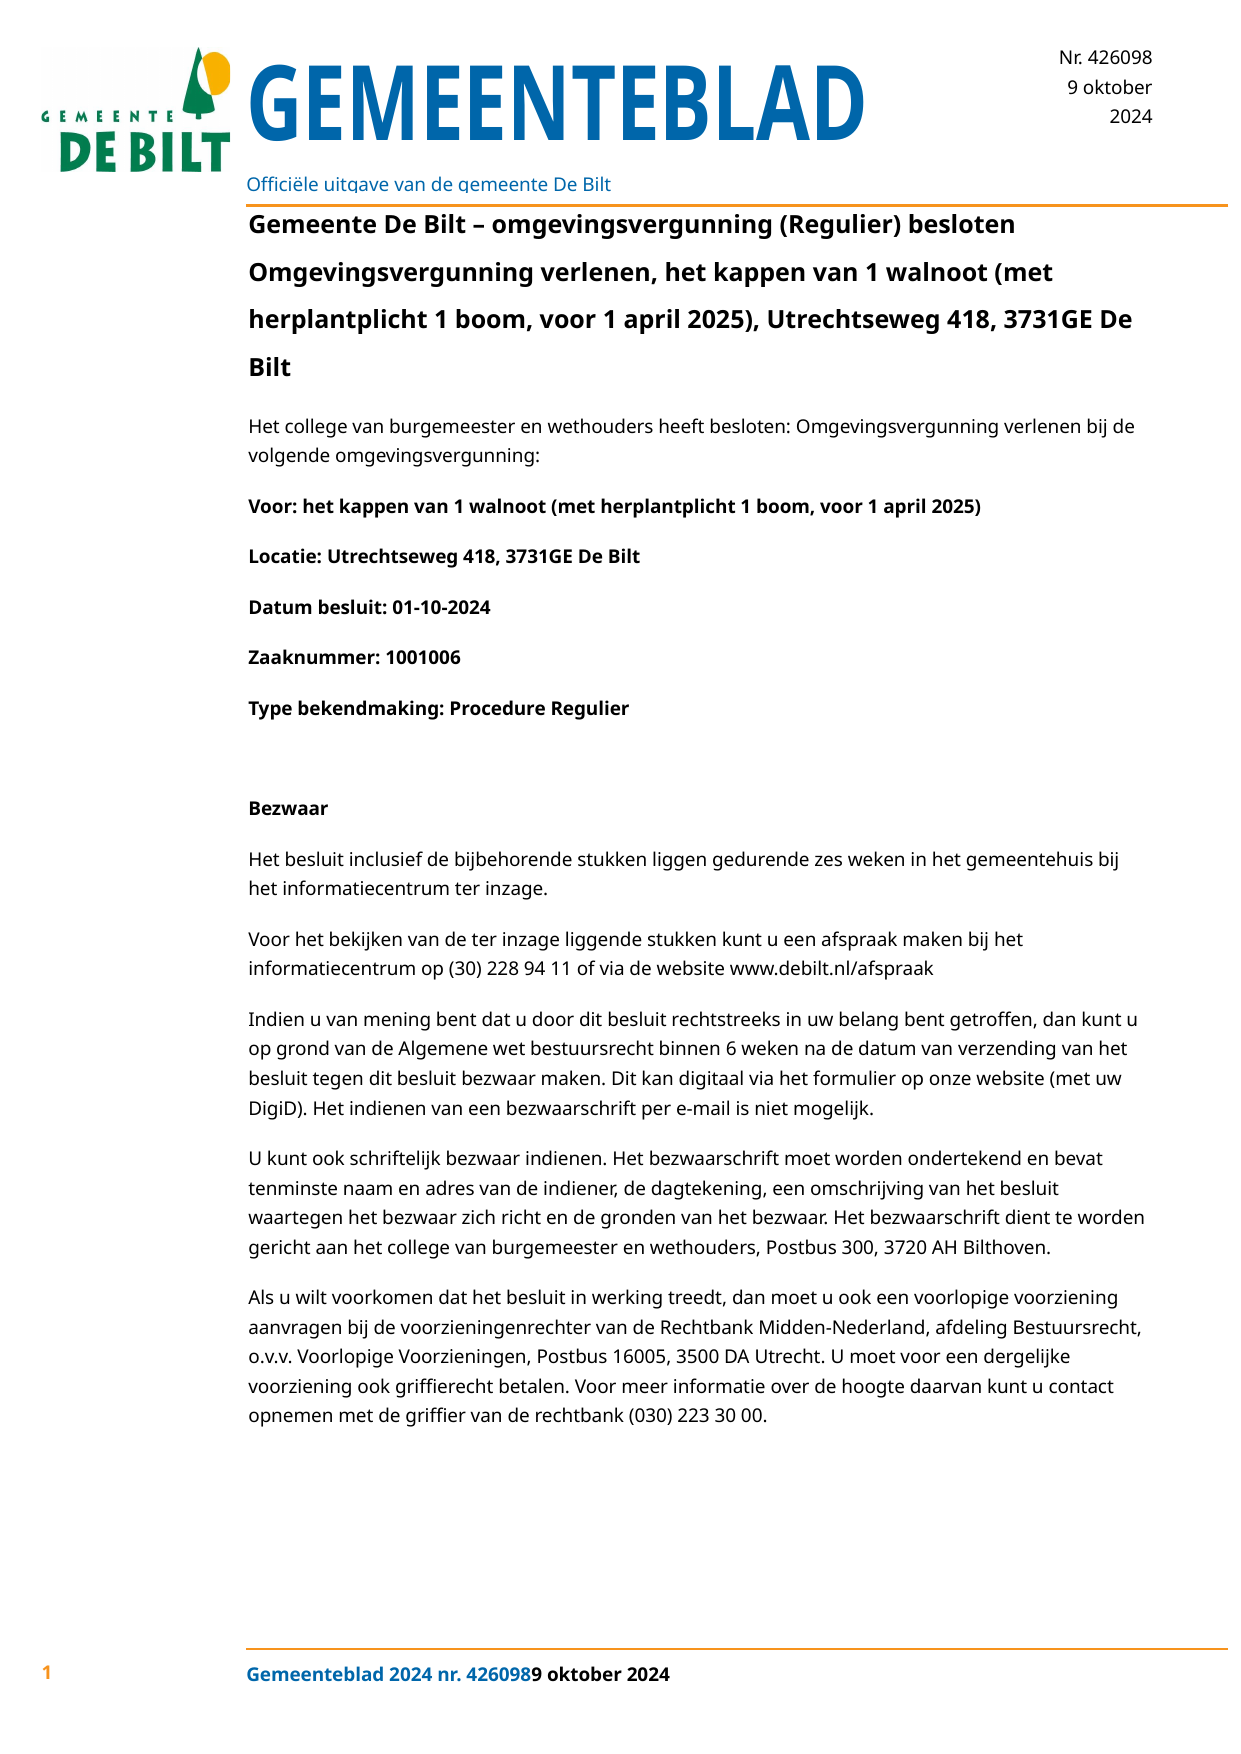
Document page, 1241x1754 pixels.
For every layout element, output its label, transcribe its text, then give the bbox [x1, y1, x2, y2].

text Zaaknummer: 1001006 [248, 644, 1152, 670]
text Locatie: Utrechtseweg 418, 3731GE De Bilt [248, 543, 1152, 569]
text Het college van burgemeester en wethouders heeft besloten: Omgevingsvergunning verlenen bij de volgende omgevingsvergunning: [248, 413, 1152, 468]
text Bezwaar [248, 796, 1152, 821]
text Gemeente De Bilt – omgevingsvergunning (Regulier) besloten Omgevingsvergunning verlenen, het kappen van 1 walnoot (met herplantplicht 1 boom, voor 1 april 2025), Utrechtseweg 418, 3731GE De Bilt [248, 207, 1152, 384]
text Voor het bekijken van de ter inzage liggende stukken kunt u een afspraak maken bij het informatiecentrum op (30) 228 94 11 of via de website www.debilt.nl/afspraak [248, 926, 1152, 981]
text Indien u van mening bent dat u door dit besluit rechtstreeks in uw belang bent getroffen, dan kunt u op grond van de Algemene wet bestuursrecht binnen 6 weken na de datum van verzending van het besluit tegen dit besluit bezwaar maken. Dit kan digitaal via het formulier op onze website (met uw DigiD). Het indienen van een bezwaarschrift per e-mail is niet mogelijk. [248, 1006, 1152, 1121]
picture [41, 47, 231, 172]
text Type bekendmaking: Procedure Regulier [248, 695, 1152, 721]
text Datum besluit: 01-10-2024 [248, 594, 1152, 620]
text Als u wilt voorkomen dat het besluit in werking treedt, dan moet u ook een voorlopige voorziening aanvragen bij de voorzieningenrechter van de Rechtbank Midden-Nederland, afdeling Bestuursrecht, o.v.v. Voorlopige Voorzieningen, Postbus 16005, 3500 DA Utrecht. U moet voor een dergelijke voorziening ook griffierecht betalen. Voor meer informatie over de hoogte daarvan kunt u contact opnemen met de griffier van de rechtbank (030) 223 30 00. [248, 1284, 1152, 1428]
text Voor: het kappen van 1 walnoot (met herplantplicht 1 boom, voor 1 april 2025) [248, 493, 1152, 519]
text Het besluit inclusief de bijbehorende stukken liggen gedurende zes weken in het gemeentehuis bij het informatiecentrum ter inzage. [248, 846, 1152, 901]
text U kunt ook schriftelijk bezwaar indienen. Het bezwaarschrift moet worden ondertekend en bevat tenminste naam en adres van de indiener, de dagtekening, een omschrijving van het besluit waartegen het bezwaar zich richt en de gronden van het bezwaar. Het bezwaarschrift dient te worden gericht aan het college van burgemeester en wethouders, Postbus 300, 3720 AH Bilthoven. [248, 1145, 1152, 1260]
